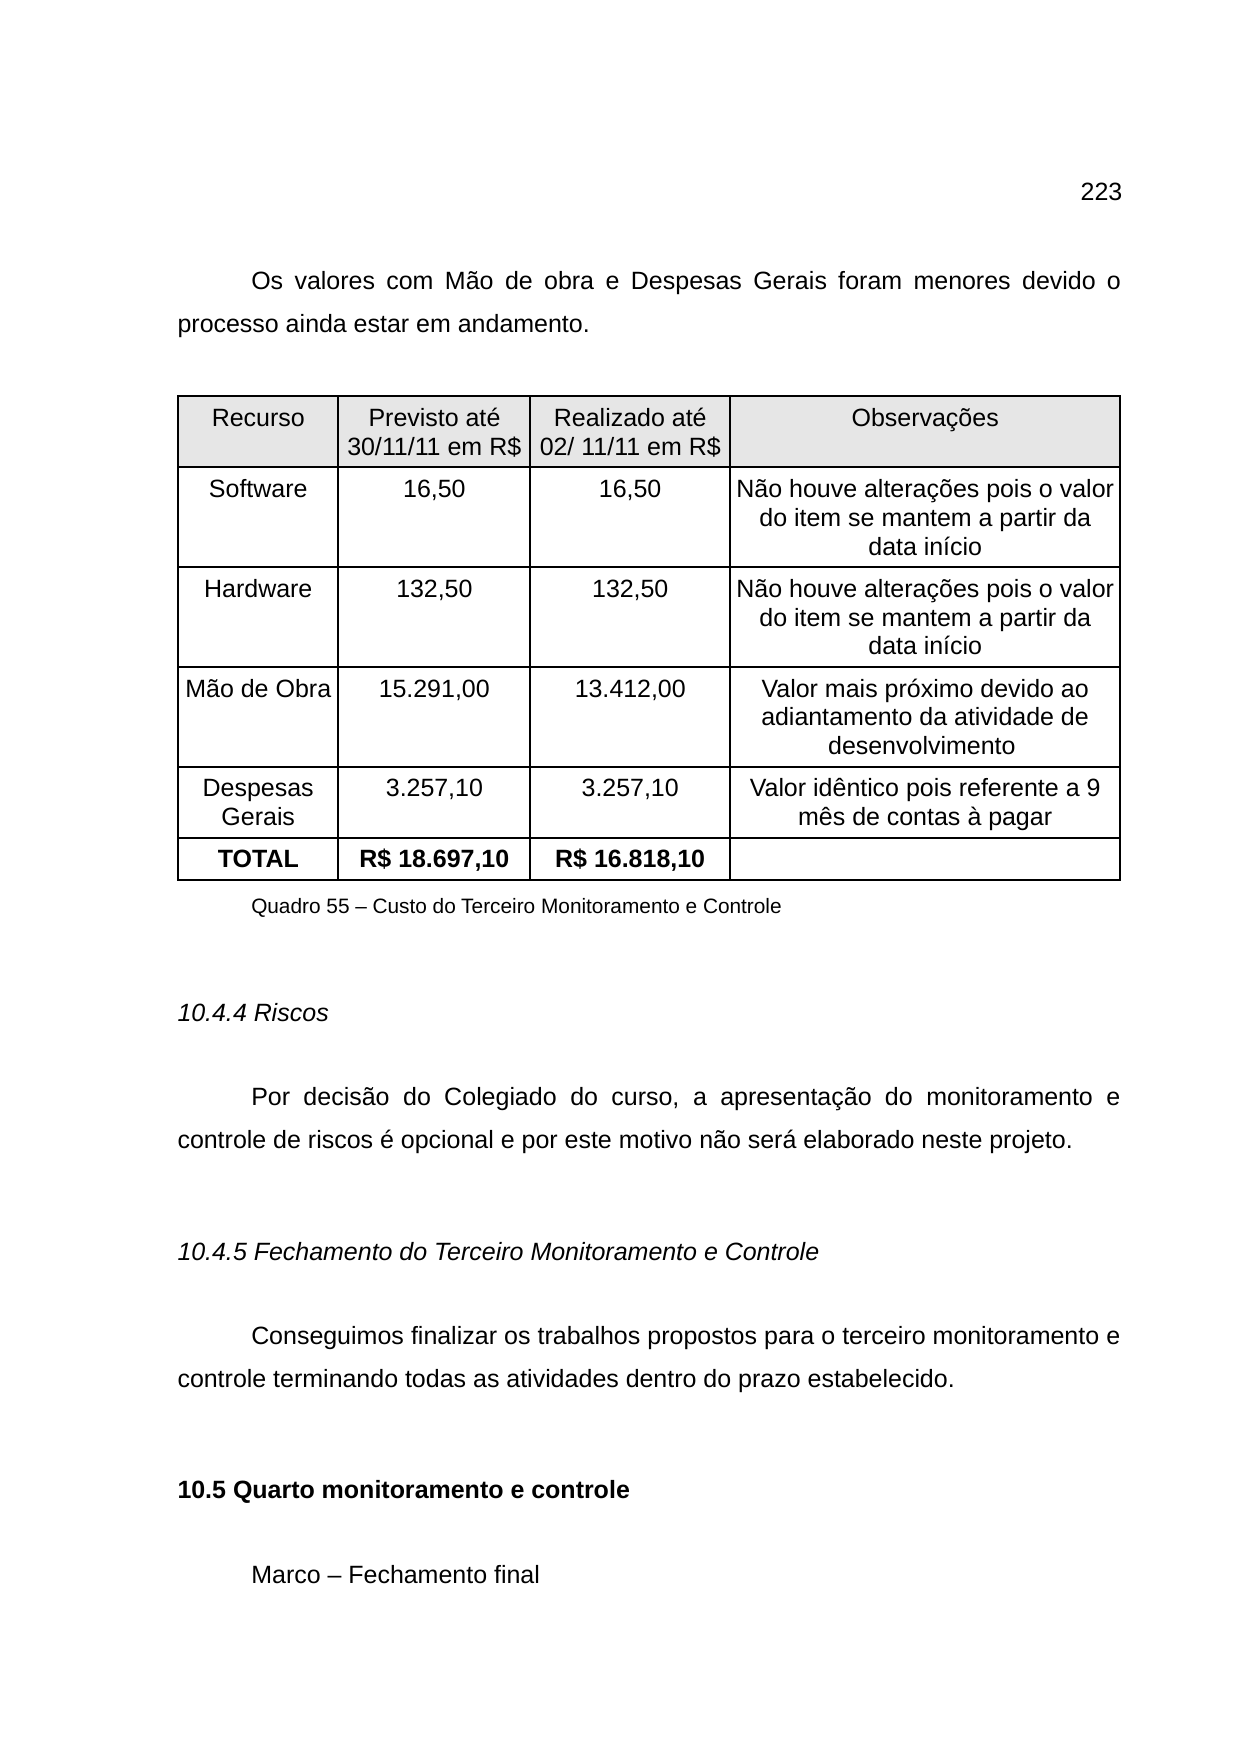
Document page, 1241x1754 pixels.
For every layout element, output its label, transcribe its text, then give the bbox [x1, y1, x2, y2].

table_cell Hardware [179, 568, 337, 666]
table_cell TOTAL [179, 839, 337, 879]
table_cell R$ 18.697,10 [339, 839, 529, 879]
table_cell 16,50 [339, 468, 529, 566]
table_cell [731, 839, 1119, 879]
table_header Recurso [179, 397, 337, 466]
table_cell Mão de Obra [179, 668, 337, 766]
table_cell Valor idêntico pois referente a 9 mês de contas à pagar [731, 768, 1119, 837]
text Marco – Fechamento final [177, 1560, 1122, 1589]
subtitle 10.4.5 Fechamento do Terceiro Monitoramento e Controle [177, 1237, 1122, 1266]
table_cell Software [179, 468, 337, 566]
table_cell 16,50 [531, 468, 729, 566]
table_cell 3.257,10 [339, 768, 529, 837]
table_header Previsto até 30/11/11 em R$ [339, 397, 529, 466]
text Por decisão do Colegiado do curso, a apresentação do monitoramento e controle de riscos é opcional e por este motivo não será elaborado neste projeto. [177, 1082, 1122, 1154]
subtitle 10.4.4 Riscos [177, 998, 1122, 1027]
table_cell 132,50 [531, 568, 729, 666]
table_header Observações [731, 397, 1119, 466]
text Os valores com Mão de obra e Despesas Gerais foram menores devido o processo ainda estar em andamento. [177, 266, 1122, 338]
text Quadro 55 – Custo do Terceiro Monitoramento e Controle [177, 893, 1122, 917]
table_cell 3.257,10 [531, 768, 729, 837]
table_cell Não houve alterações pois o valor do item se mantem a partir da data início [731, 568, 1119, 666]
text Conseguimos finalizar os trabalhos propostos para o terceiro monitoramento e controle terminando todas as atividades dentro do prazo estabelecido. [177, 1321, 1122, 1393]
table_cell 132,50 [339, 568, 529, 666]
table_cell 15.291,00 [339, 668, 529, 766]
table_cell Despesas Gerais [179, 768, 337, 837]
table_header Realizado até 02/ 11/11 em R$ [531, 397, 729, 466]
table_cell 13.412,00 [531, 668, 729, 766]
table_cell Valor mais próximo devido ao adiantamento da atividade de desenvolvimento [731, 668, 1119, 766]
table_cell Não houve alterações pois o valor do item se mantem a partir da data início [731, 468, 1119, 566]
subtitle 10.5 Quarto monitoramento e controle [177, 1476, 1122, 1504]
table_cell R$ 16.818,10 [531, 839, 729, 879]
